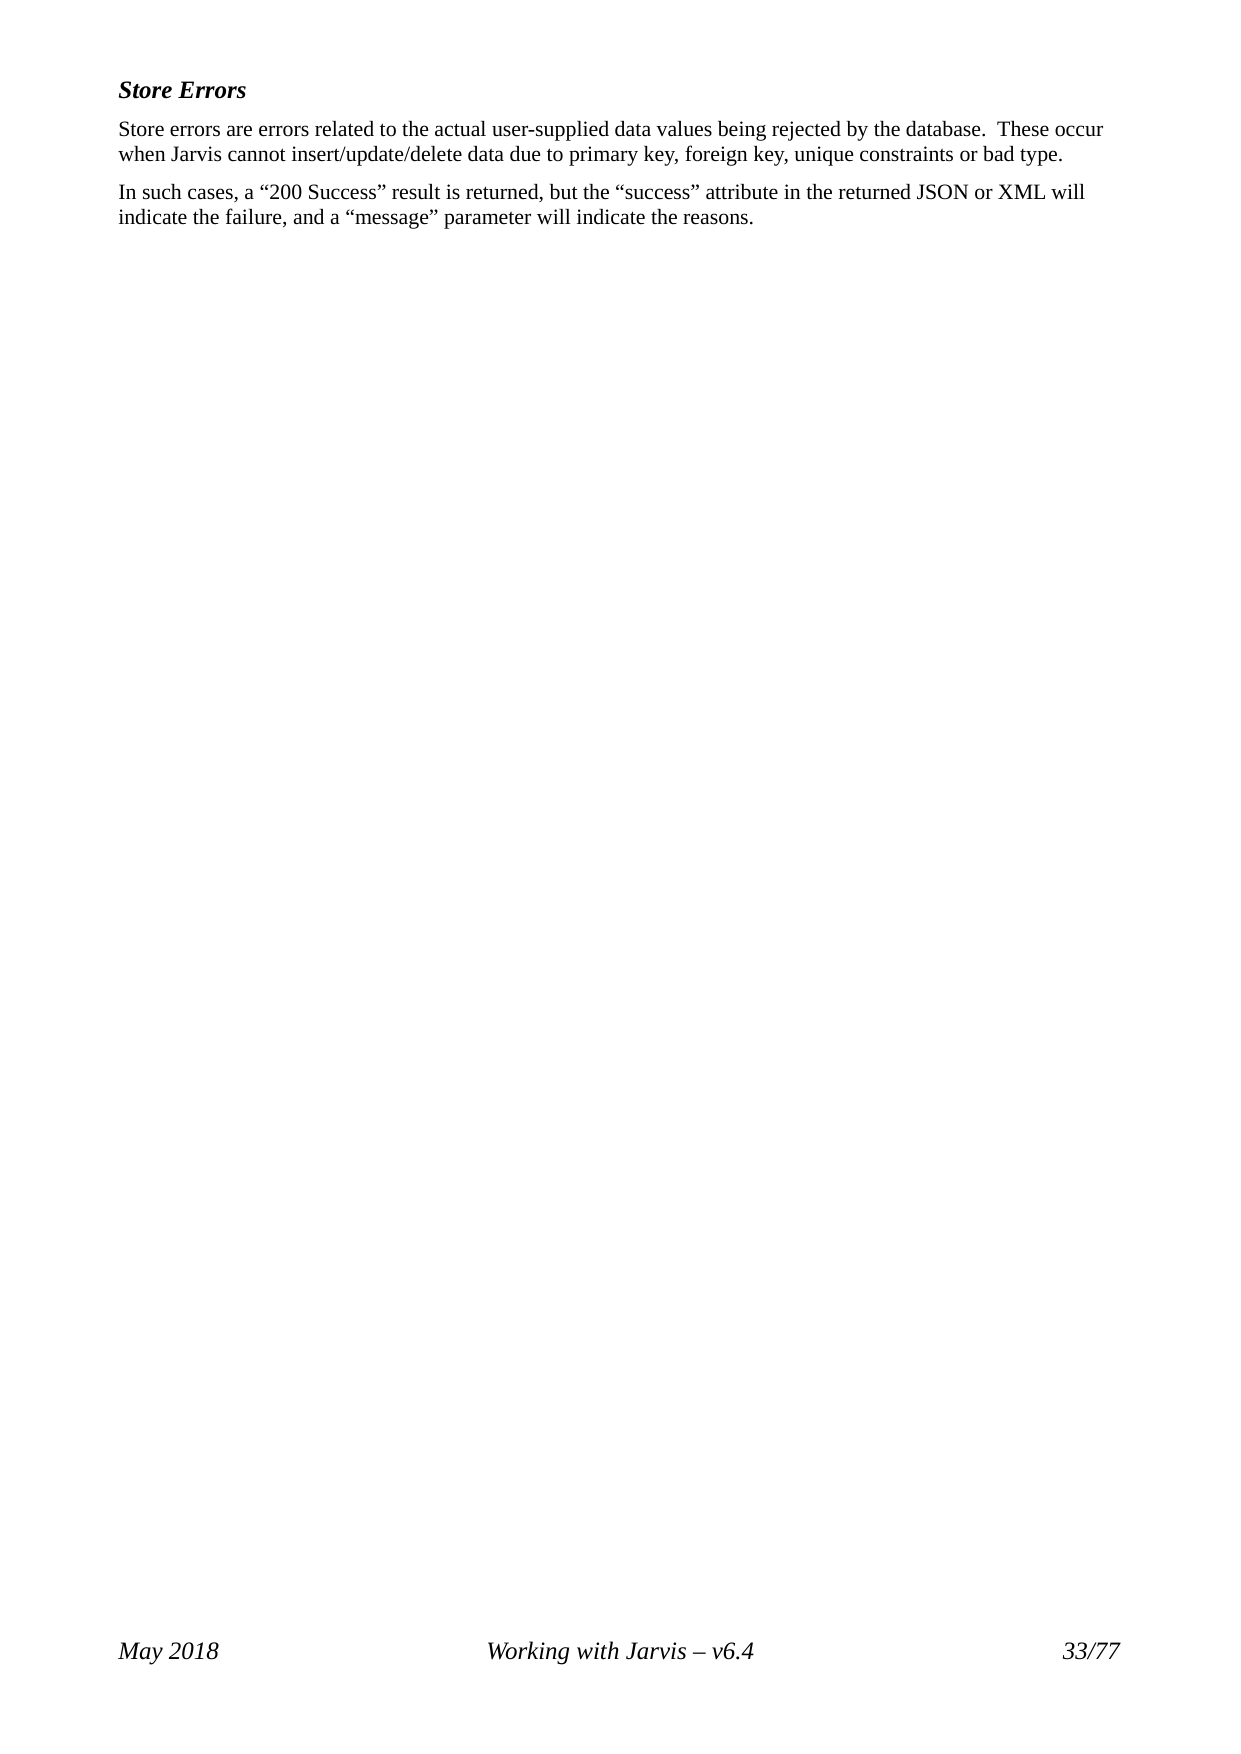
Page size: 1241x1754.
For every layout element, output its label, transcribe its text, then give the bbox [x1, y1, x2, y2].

text Store errors are errors related to the actual user-supplied data values being rejected by the database. These occur when Jarvis cannot insert/update/delete data due to primary key, foreign key, unique constraints or bad type. [118, 116, 1122, 167]
subtitle Store Errors [118, 75, 1122, 104]
text In such cases, a “200 Success” result is returned, but the “success” attribute in the returned JSON or XML will indicate the failure, and a “message” parameter will indicate the reasons. [118, 179, 1122, 229]
